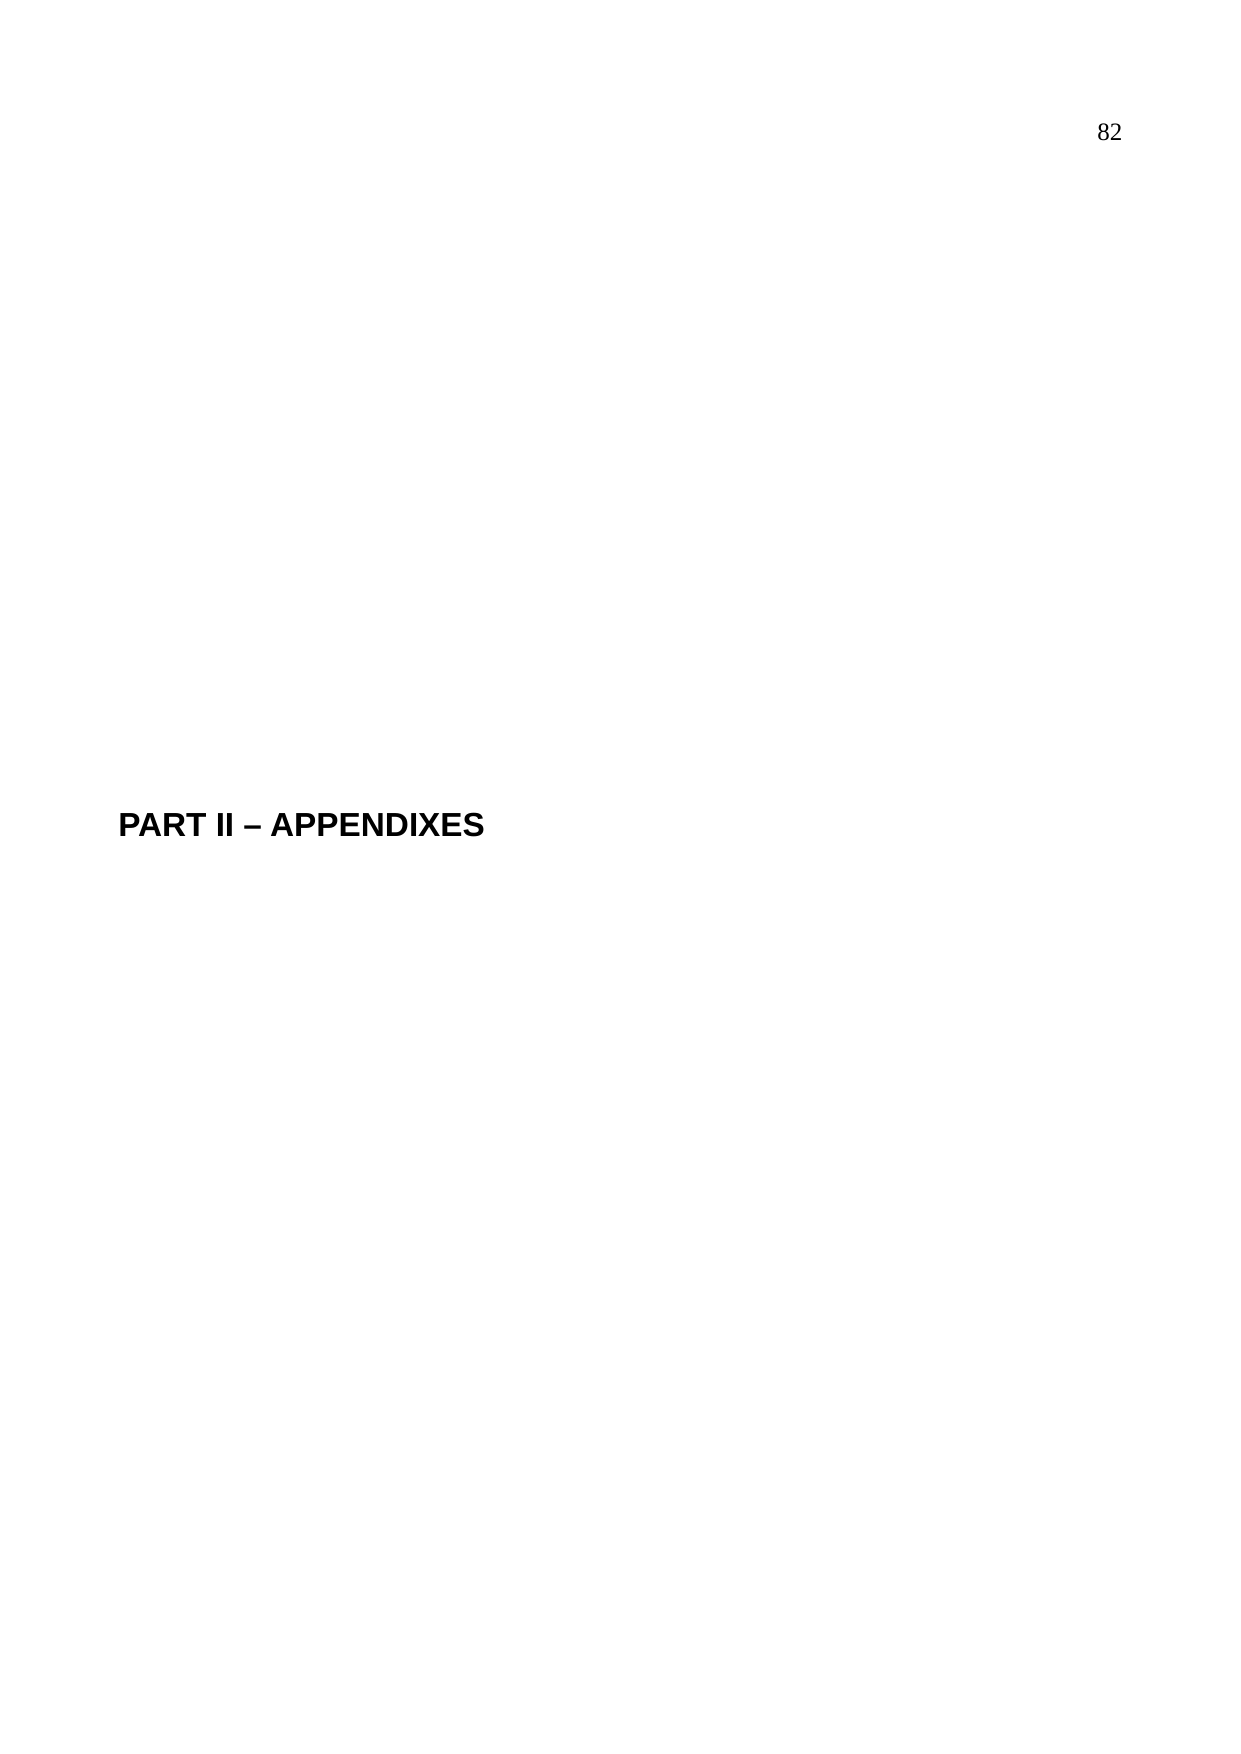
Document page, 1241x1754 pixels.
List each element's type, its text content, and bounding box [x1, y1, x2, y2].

subtitle PART II – APPENDIXES [118, 806, 1122, 843]
